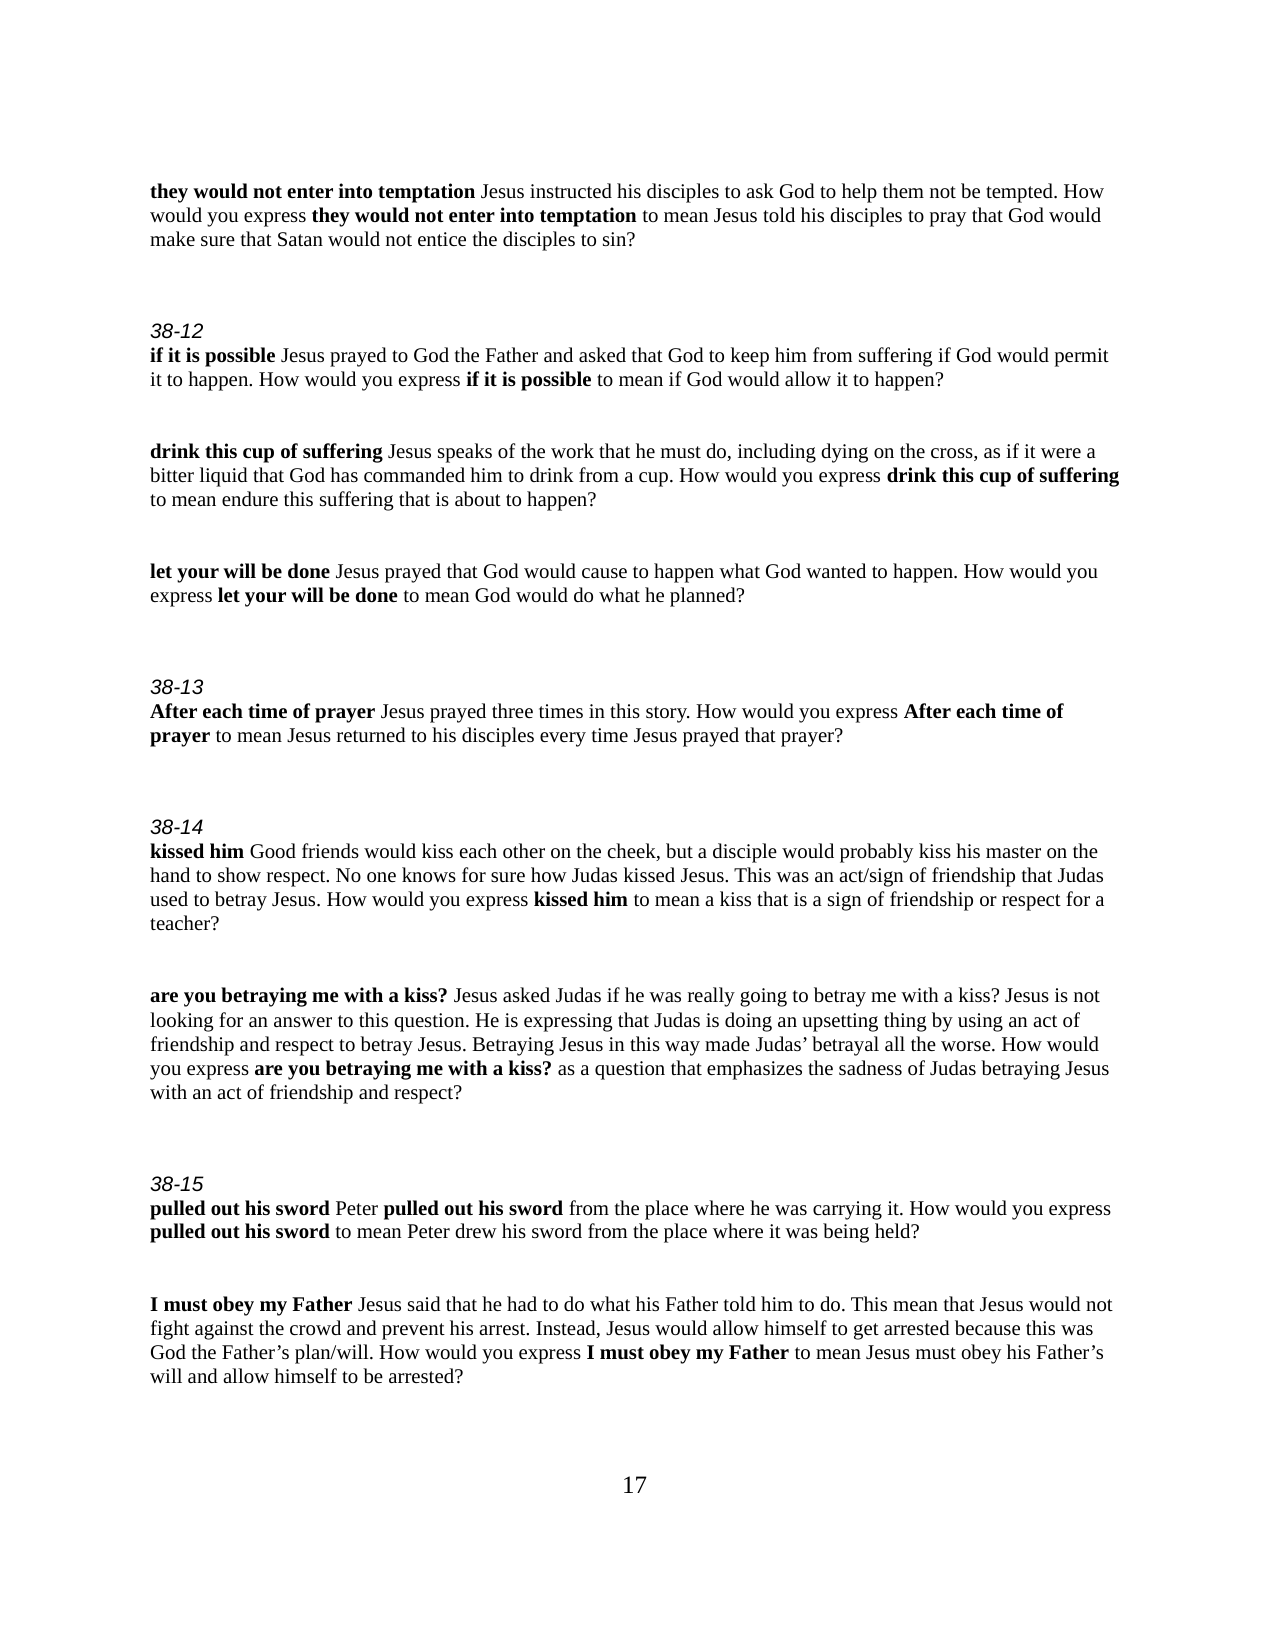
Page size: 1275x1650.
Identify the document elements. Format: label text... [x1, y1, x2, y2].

subtitle 38-12 [150, 319, 1125, 343]
subtitle 38-13 [150, 675, 1125, 699]
text drink this cup of suffering Jesus speaks of the work that he must do, including dying on the cross, as if it were a bitter liquid that God has commanded him to drink from a cup. How would you express drink this cup of suffering to mean endure this suffering that is about to happen? [150, 439, 1125, 511]
subtitle 38-15 [150, 1171, 1125, 1195]
subtitle 38-14 [150, 815, 1125, 839]
text pulled out his sword Peter pulled out his sword from the place where he was carrying it. How would you express pulled out his sword to mean Peter drew his sword from the place where it was being held? [150, 1195, 1125, 1243]
text After each time of prayer Jesus prayed three times in this story. How would you express After each time of prayer to mean Jesus returned to his disciples every time Jesus prayed that prayer? [150, 699, 1125, 747]
text if it is possible Jesus prayed to God the Father and asked that God to keep him from suffering if God would permit it to happen. How would you express if it is possible to mean if God would allow it to happen? [150, 343, 1125, 391]
text kissed him Good friends would kiss each other on the cheek, but a disciple would probably kiss his master on the hand to show respect. No one knows for sure how Judas kissed Jesus. This was an act/sign of friendship that Judas used to betray Jesus. How would you express kissed him to mean a kiss that is a sign of friendship or respect for a teacher? [150, 839, 1125, 935]
text let your will be done Jesus prayed that God would cause to happen what God wanted to happen. How would you express let your will be done to mean God would do what he planned? [150, 559, 1125, 607]
text are you betraying me with a kiss? Jesus asked Judas if he was really going to betray me with a kiss? Jesus is not looking for an answer to this question. He is expressing that Judas is doing an upsetting thing by using an act of friendship and respect to betray Jesus. Betraying Jesus in this way made Judas’ betrayal all the worse. How would you express are you betraying me with a kiss? as a question that emphasizes the sadness of Judas betraying Jesus with an act of friendship and respect? [150, 983, 1125, 1104]
text they would not enter into temptation Jesus instructed his disciples to ask God to help them not be tempted. How would you express they would not enter into temptation to mean Jesus told his disciples to pray that God would make sure that Satan would not entice the disciples to sin? [150, 179, 1125, 251]
text I must obey my Father Jesus said that he had to do what his Father told him to do. This mean that Jesus would not fight against the crowd and prevent his arrest. Instead, Jesus would allow himself to get arrested because this was God the Father’s plan/will. How would you express I must obey my Father to mean Jesus must obey his Father’s will and allow himself to be arrested? [150, 1292, 1125, 1388]
